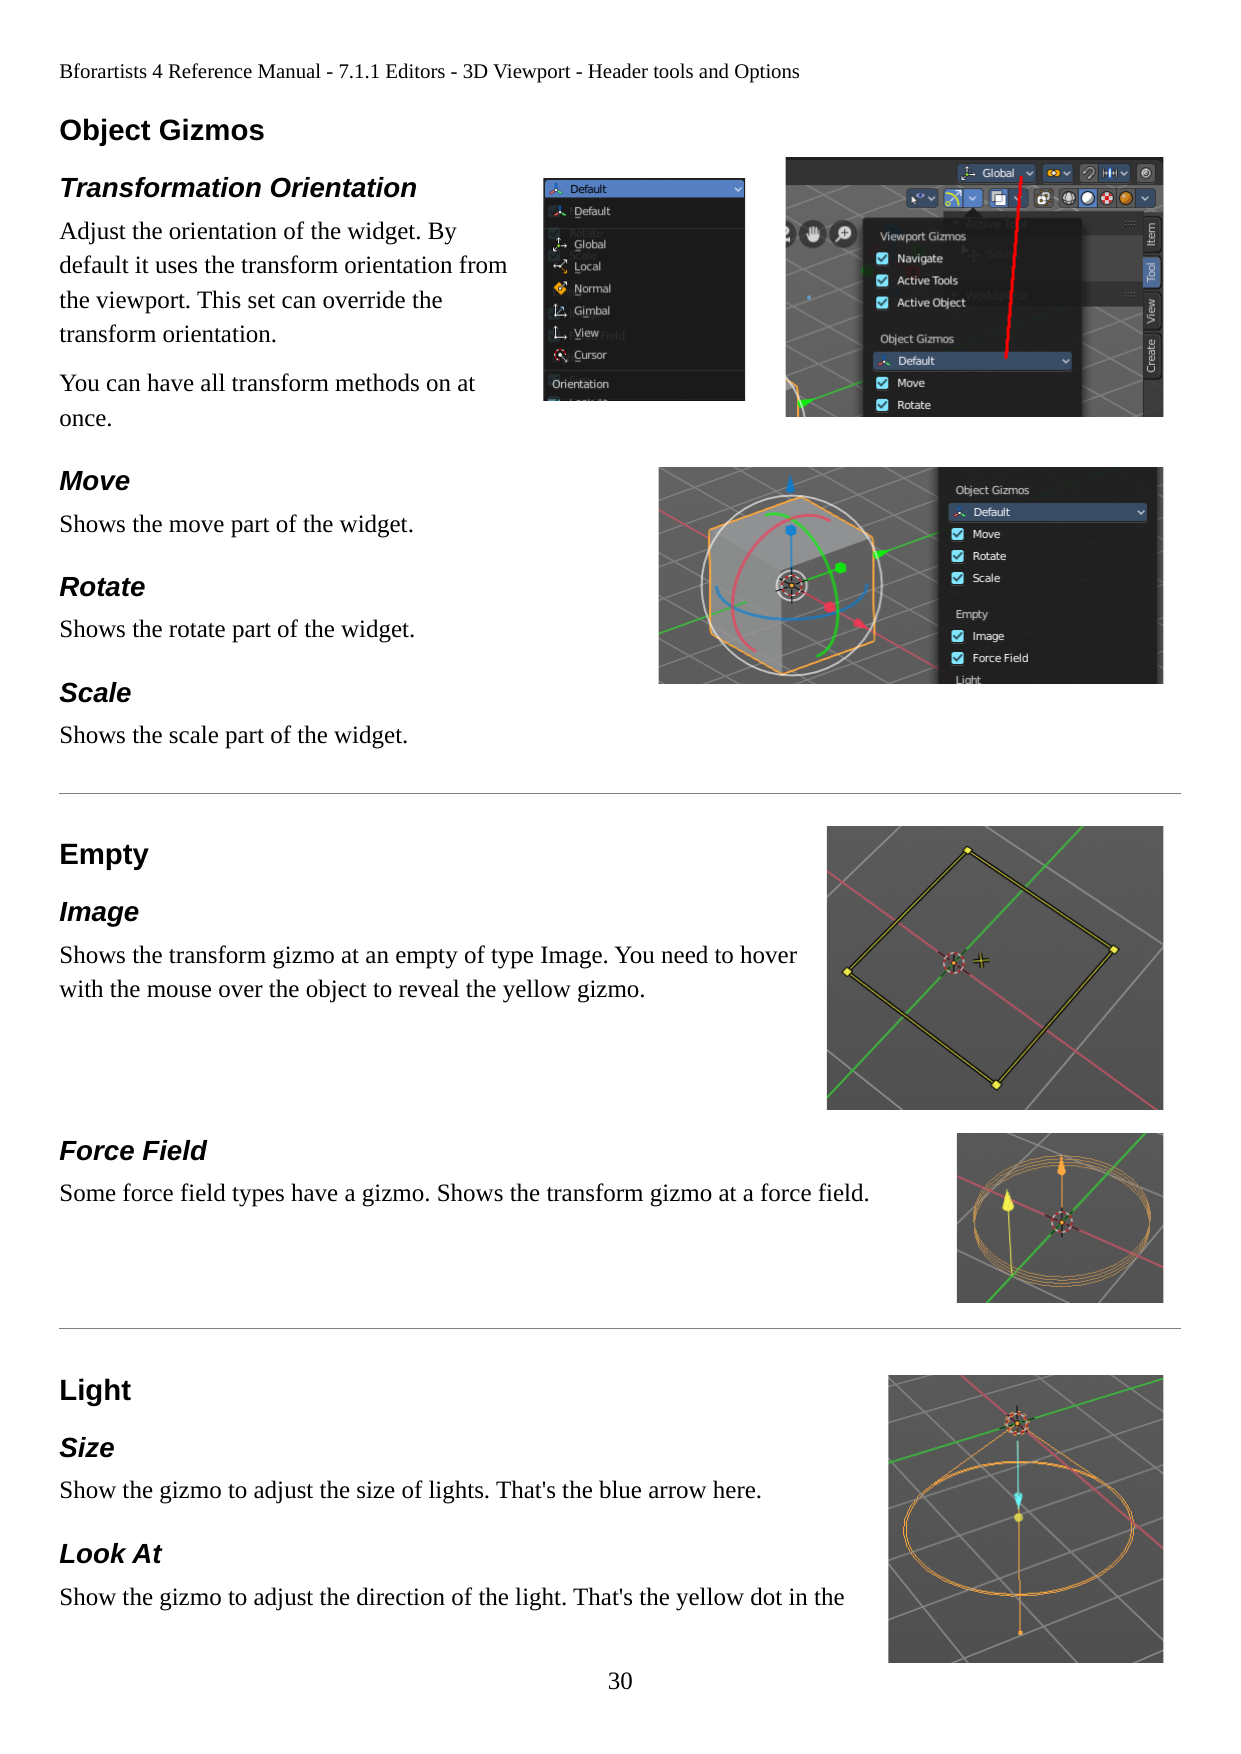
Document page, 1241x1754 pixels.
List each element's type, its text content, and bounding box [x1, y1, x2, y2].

subtitle Rotate [59, 570, 658, 602]
text Shows the rotate part of the widget. [59, 614, 658, 643]
text [746, 216, 785, 348]
subtitle Force Field [59, 1134, 956, 1166]
picture [543, 178, 746, 401]
subtitle [1164, 1134, 1181, 1166]
subtitle Light [59, 1372, 1181, 1406]
subtitle Empty [59, 837, 826, 871]
subtitle Scale [59, 676, 1181, 708]
text Some force field types have a gizmo. Shows the transform gizmo at a force field. [59, 1178, 956, 1207]
subtitle Look At [59, 1537, 888, 1569]
subtitle [1164, 171, 1181, 203]
subtitle Transformation Orientation [59, 171, 785, 203]
subtitle Move [59, 464, 1181, 496]
text Shows the transform gizmo at an empty of type Image. You need to hover with the mouse over the object to reveal the yellow gizmo. [59, 940, 826, 1003]
text You can have all transform methods on at once. [59, 368, 1181, 431]
picture [956, 1133, 1164, 1303]
text Shows the scale part of the widget. [59, 721, 1181, 749]
subtitle [1164, 1431, 1181, 1463]
subtitle [1164, 1537, 1181, 1569]
subtitle [1164, 896, 1181, 927]
subtitle Size [59, 1431, 888, 1463]
text Show the gizmo to adjust the direction of the light. That's the yellow dot in the [59, 1582, 888, 1610]
picture [888, 1375, 1164, 1663]
picture [658, 467, 1164, 684]
picture [785, 157, 1164, 417]
text Adjust the orientation of the widget. By default it uses the transform orientation from the viewport. This set can override the transform orientation. [59, 216, 543, 348]
text Show the gizmo to adjust the size of lights. That's the blue arrow here. [59, 1476, 888, 1504]
subtitle [1164, 837, 1181, 871]
picture [826, 826, 1164, 1110]
text Shows the move part of the widget. [59, 509, 658, 537]
subtitle Object Gizmos [59, 113, 1181, 146]
subtitle [1164, 570, 1181, 602]
subtitle Image [59, 896, 826, 927]
